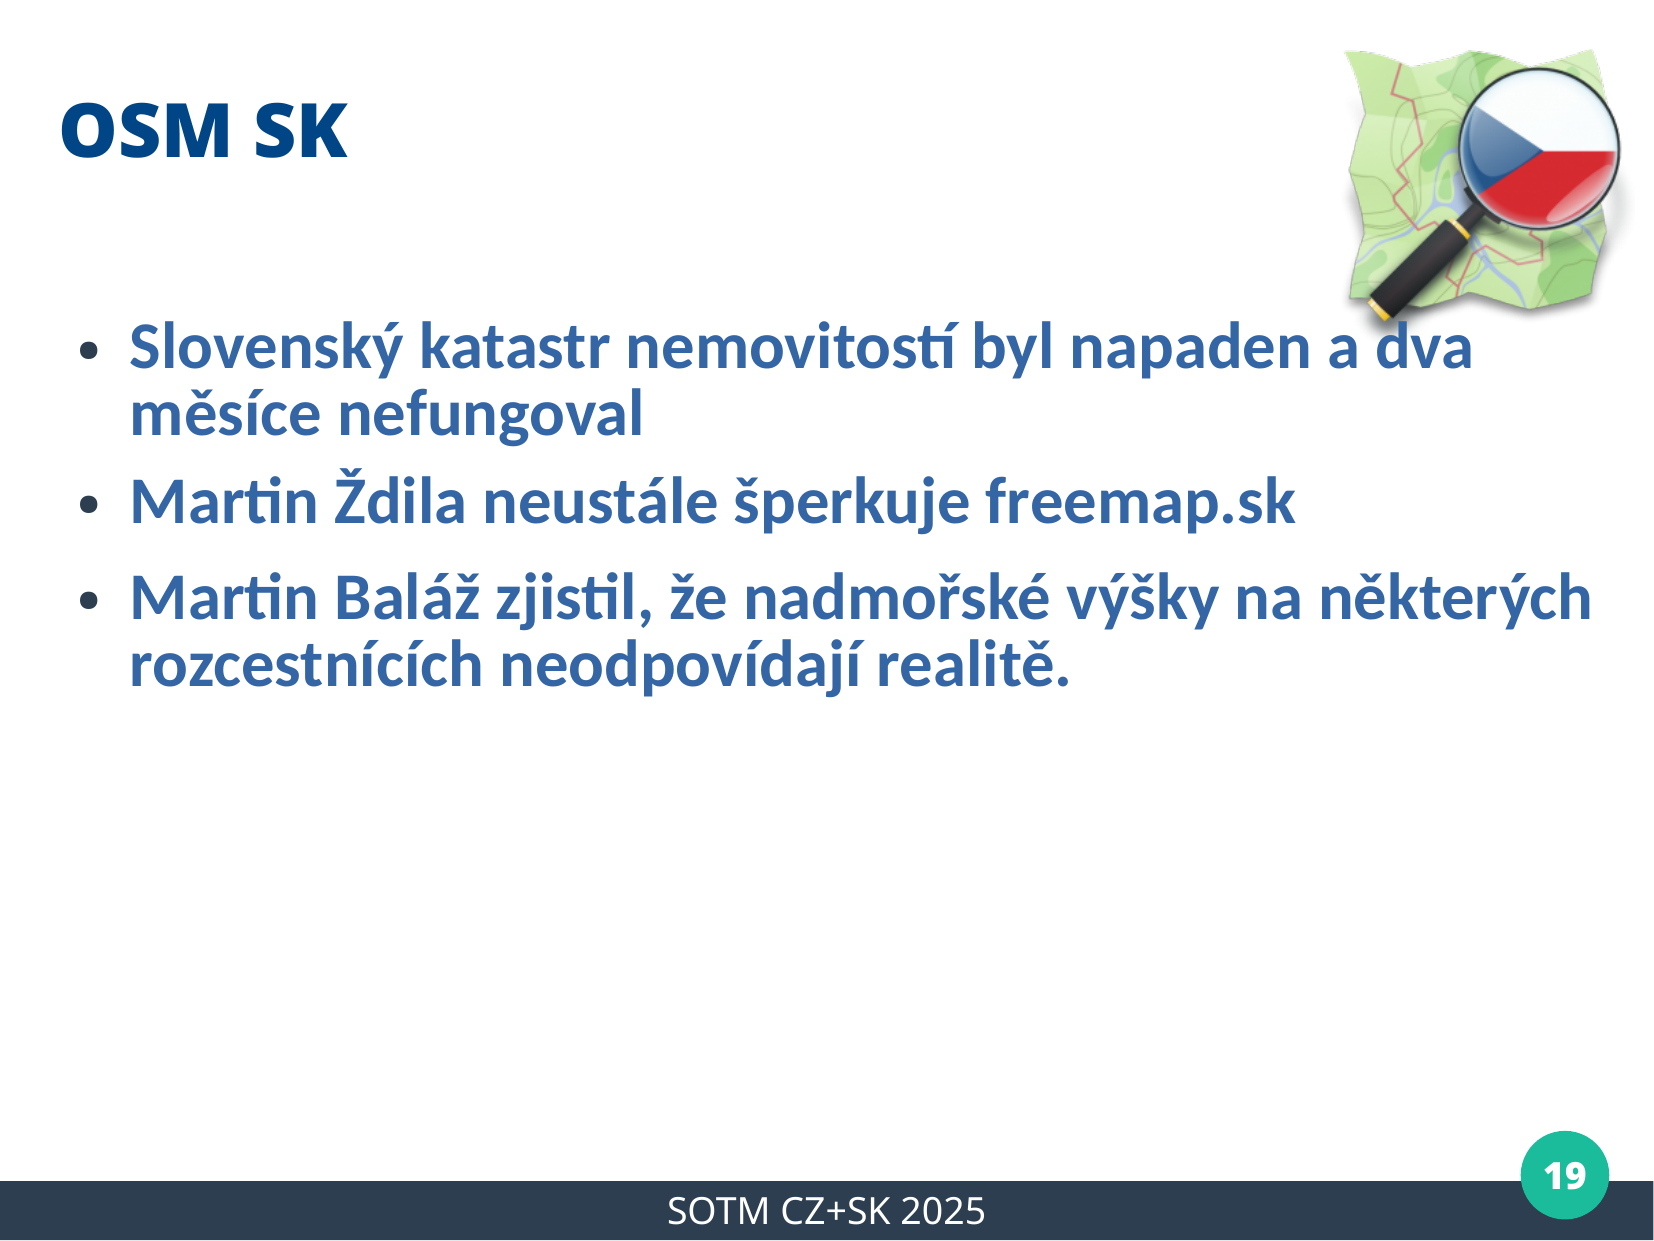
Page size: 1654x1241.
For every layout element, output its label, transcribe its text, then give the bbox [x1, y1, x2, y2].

title OSM SK [59, 49, 1347, 207]
list Slovenský katastr nemovitostí byl napaden a dva měsíce nefungoval Martin Ždila neustále šperkuje freemap.sk Martin Baláž zjistil, že nadmořské výšky na některých rozcestnících neodpovídají realitě. [59, 318, 1595, 1146]
picture [1334, 49, 1635, 350]
